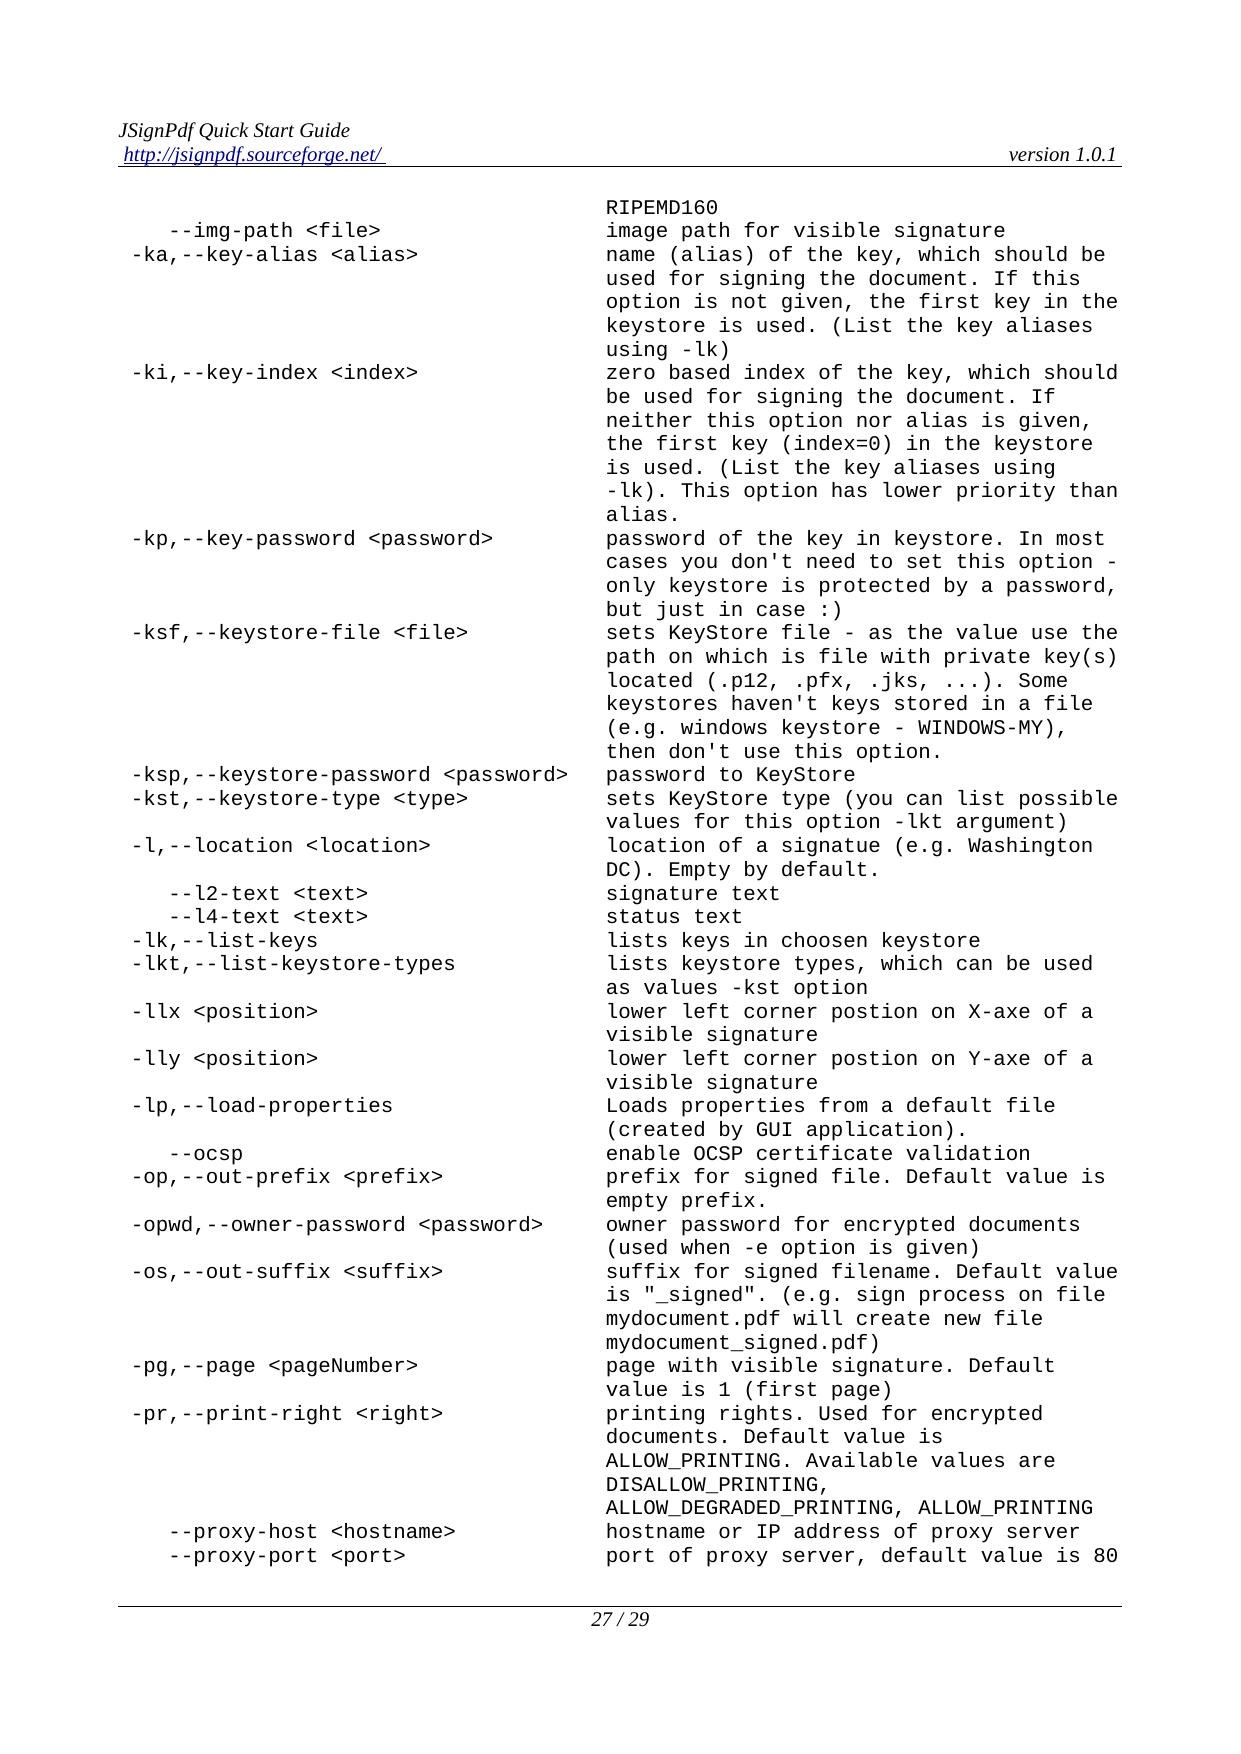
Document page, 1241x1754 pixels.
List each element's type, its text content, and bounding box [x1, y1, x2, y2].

text then don't use this option. [118, 741, 1122, 764]
text is "_signed". (e.g. sign process on file [118, 1284, 1122, 1308]
text keystores haven't keys stored in a file [118, 693, 1122, 717]
text is used. (List the key aliases using [118, 457, 1122, 481]
text documents. Default value is [118, 1426, 1122, 1450]
text -pr,--print-right <right> printing rights. Used for encrypted [118, 1403, 1122, 1426]
text --ocsp enable OCSP certificate validation [118, 1143, 1122, 1166]
text keystore is used. (List the key aliases [118, 315, 1122, 339]
text the first key (index=0) in the keystore [118, 433, 1122, 457]
text --proxy-port <port> port of proxy server, default value is 80 [118, 1544, 1122, 1568]
text --l4-text <text> status text [118, 906, 1122, 930]
text -pg,--page <pageNumber> page with visible signature. Default [118, 1355, 1122, 1379]
text --img-path <file> image path for visible signature [118, 220, 1122, 244]
text located (.p12, .pfx, .jks, ...). Some [118, 670, 1122, 693]
text -opwd,--owner-password <password> owner password for encrypted documents [118, 1213, 1122, 1237]
text RIPEMD160 [118, 197, 1122, 220]
text -lp,--load-properties Loads properties from a default file [118, 1095, 1122, 1119]
text used for signing the document. If this [118, 268, 1122, 291]
text path on which is file with private key(s) [118, 646, 1122, 670]
text -ki,--key-index <index> zero based index of the key, which should [118, 362, 1122, 386]
text option is not given, the first key in the [118, 291, 1122, 315]
text -lk). This option has lower priority than [118, 481, 1122, 504]
text visible signature [118, 1024, 1122, 1048]
text -op,--out-prefix <prefix> prefix for signed file. Default value is [118, 1166, 1122, 1190]
text as values -kst option [118, 977, 1122, 1001]
text -l,--location <location> location of a signatue (e.g. Washington [118, 835, 1122, 859]
text ALLOW_PRINTING. Available values are [118, 1450, 1122, 1474]
text cases you don't need to set this option - [118, 551, 1122, 575]
text DC). Empty by default. [118, 859, 1122, 882]
text using -lk) [118, 339, 1122, 362]
text -lk,--list-keys lists keys in choosen keystore [118, 930, 1122, 953]
text value is 1 (first page) [118, 1379, 1122, 1403]
text only keystore is protected by a password, [118, 575, 1122, 599]
text be used for signing the document. If [118, 386, 1122, 409]
text (e.g. windows keystore - WINDOWS-MY), [118, 717, 1122, 741]
text -llx <position> lower left corner postion on X-axe of a [118, 1001, 1122, 1024]
text (created by GUI application). [118, 1119, 1122, 1143]
text -kp,--key-password <password> password of the key in keystore. In most [118, 528, 1122, 551]
text but just in case :) [118, 599, 1122, 622]
text --l2-text <text> signature text [118, 882, 1122, 906]
text (used when -e option is given) [118, 1237, 1122, 1261]
text neither this option nor alias is given, [118, 409, 1122, 433]
text empty prefix. [118, 1190, 1122, 1213]
text mydocument_signed.pdf) [118, 1332, 1122, 1355]
text values for this option -lkt argument) [118, 812, 1122, 835]
text DISALLOW_PRINTING, [118, 1474, 1122, 1497]
text -os,--out-suffix <suffix> suffix for signed filename. Default value [118, 1261, 1122, 1284]
text -lly <position> lower left corner postion on Y-axe of a [118, 1048, 1122, 1072]
text --proxy-host <hostname> hostname or IP address of proxy server [118, 1521, 1122, 1544]
text -kst,--keystore-type <type> sets KeyStore type (you can list possible [118, 788, 1122, 812]
text ALLOW_DEGRADED_PRINTING, ALLOW_PRINTING [118, 1497, 1122, 1521]
text -lkt,--list-keystore-types lists keystore types, which can be used [118, 953, 1122, 977]
text -ka,--key-alias <alias> name (alias) of the key, which should be [118, 244, 1122, 268]
text alias. [118, 504, 1122, 528]
text visible signature [118, 1072, 1122, 1095]
text -ksp,--keystore-password <password> password to KeyStore [118, 764, 1122, 788]
text mydocument.pdf will create new file [118, 1308, 1122, 1332]
text -ksf,--keystore-file <file> sets KeyStore file - as the value use the [118, 622, 1122, 646]
